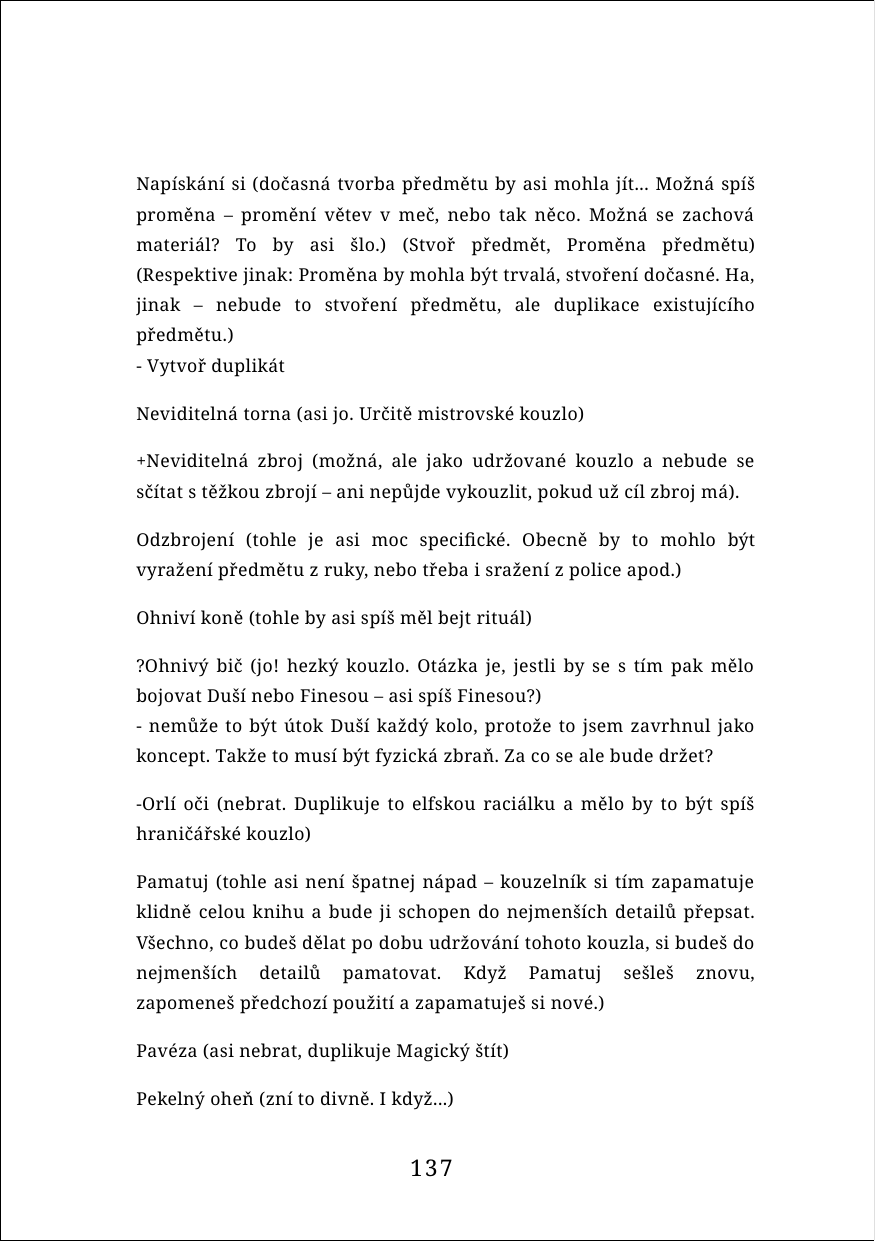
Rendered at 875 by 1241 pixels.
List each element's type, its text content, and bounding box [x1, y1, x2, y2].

text +Neviditelná zbroj (možná, ale jako udržované kouzlo a nebude se sčítat s těžkou zbrojí – ani nepůjde vykouzlit, pokud už cíl zbroj má). [136, 449, 756, 503]
text Pamatuj (tohle asi není špatnej nápad – kouzelník si tím zapamatuje klidně celou knihu a bude ji schopen do nejmenších detailů přepsat. Všechno, co budeš dělat po dobu udržování tohoto kouzla, si budeš do nejmenších detailů pamatovat. Když Pamatuj sešleš znovu, zapomeneš předchozí použití a zapamatuješ si nové.) [136, 870, 756, 1015]
text Pekelný oheň (zní to divně. I když...) [136, 1086, 756, 1111]
text Pavéza (asi nebrat, duplikuje Magický štít) [136, 1038, 756, 1063]
text ?Ohnivý bič (jo! hezký kouzlo. Otázka je, jestli by se s tím pak mělo bojovat Duší nebo Finesou – asi spíš Finesou?) - nemůže to být útok Duší každý kolo, protože to jsem zavrhnul jako koncept. Takže to musí být fyzická zbraň. Za co se ale bude držet? [136, 653, 756, 768]
text Neviditelná torna (asi jo. Určitě mistrovské kouzlo) [136, 401, 756, 425]
text Odzbrojení (tohle je asi moc specifické. Obecně by to mohlo být vyražení předmětu z ruky, nebo třeba i sražení z police apod.) [136, 527, 756, 581]
text Napískání si (dočasná tvorba předmětu by asi mohla jít... Možná spíš proměna – promění větev v meč, nebo tak něco. Možná se zachová materiál? To by asi šlo.) (Stvoř předmět, Proměna předmětu) (Respektive jinak: Proměna by mohla být trvalá, stvoření dočasné. Ha, jinak – nebude to stvoření předmětu, ale duplikace existujícího předmětu.) - Vytvoř duplikát [136, 172, 756, 377]
text Ohniví koně (tohle by asi spíš měl bejt rituál) [136, 605, 756, 629]
text -Orlí oči (nebrat. Duplikuje to elfskou raciálku a mělo by to být spíš hraničářské kouzlo) [136, 792, 756, 846]
